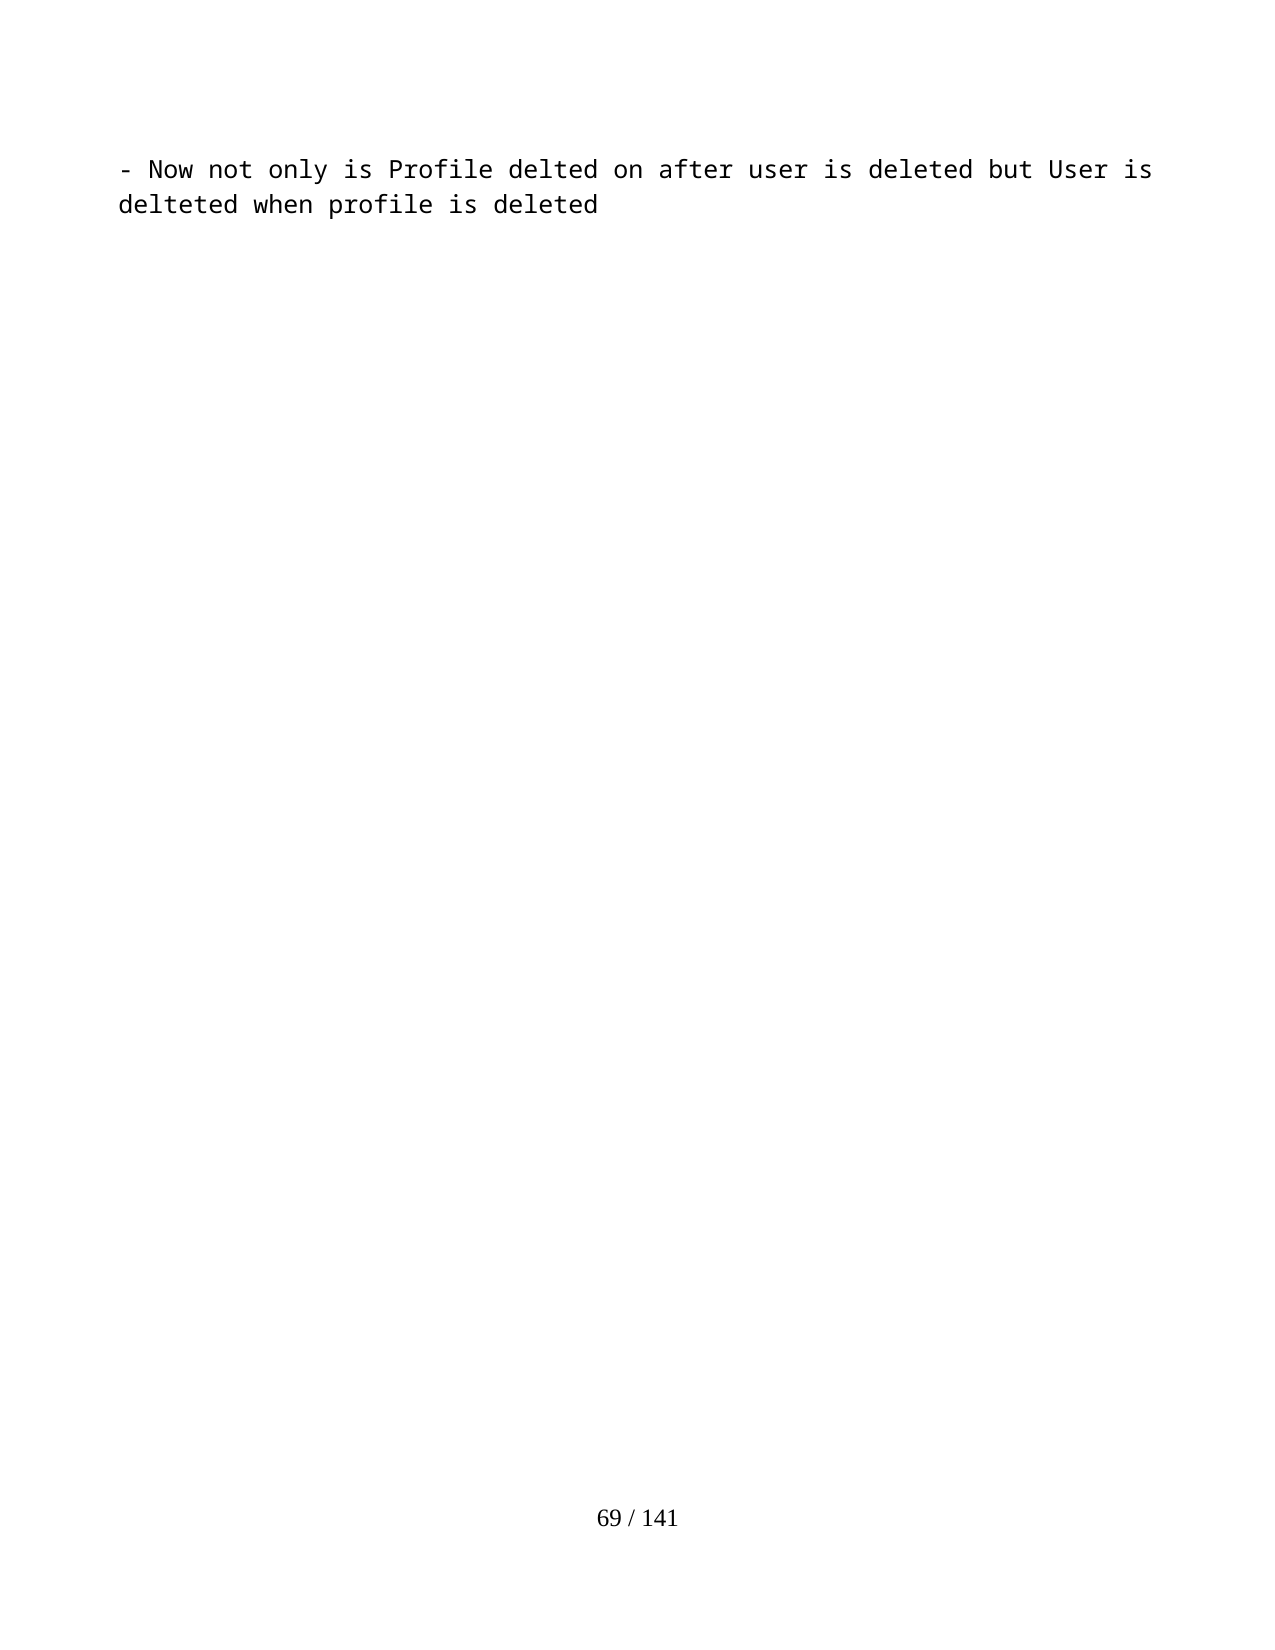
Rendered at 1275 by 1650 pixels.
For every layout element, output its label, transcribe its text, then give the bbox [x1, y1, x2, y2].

text - Now not only is Profile delted on after user is deleted but User is delteted when profile is deleted [118, 152, 1157, 220]
